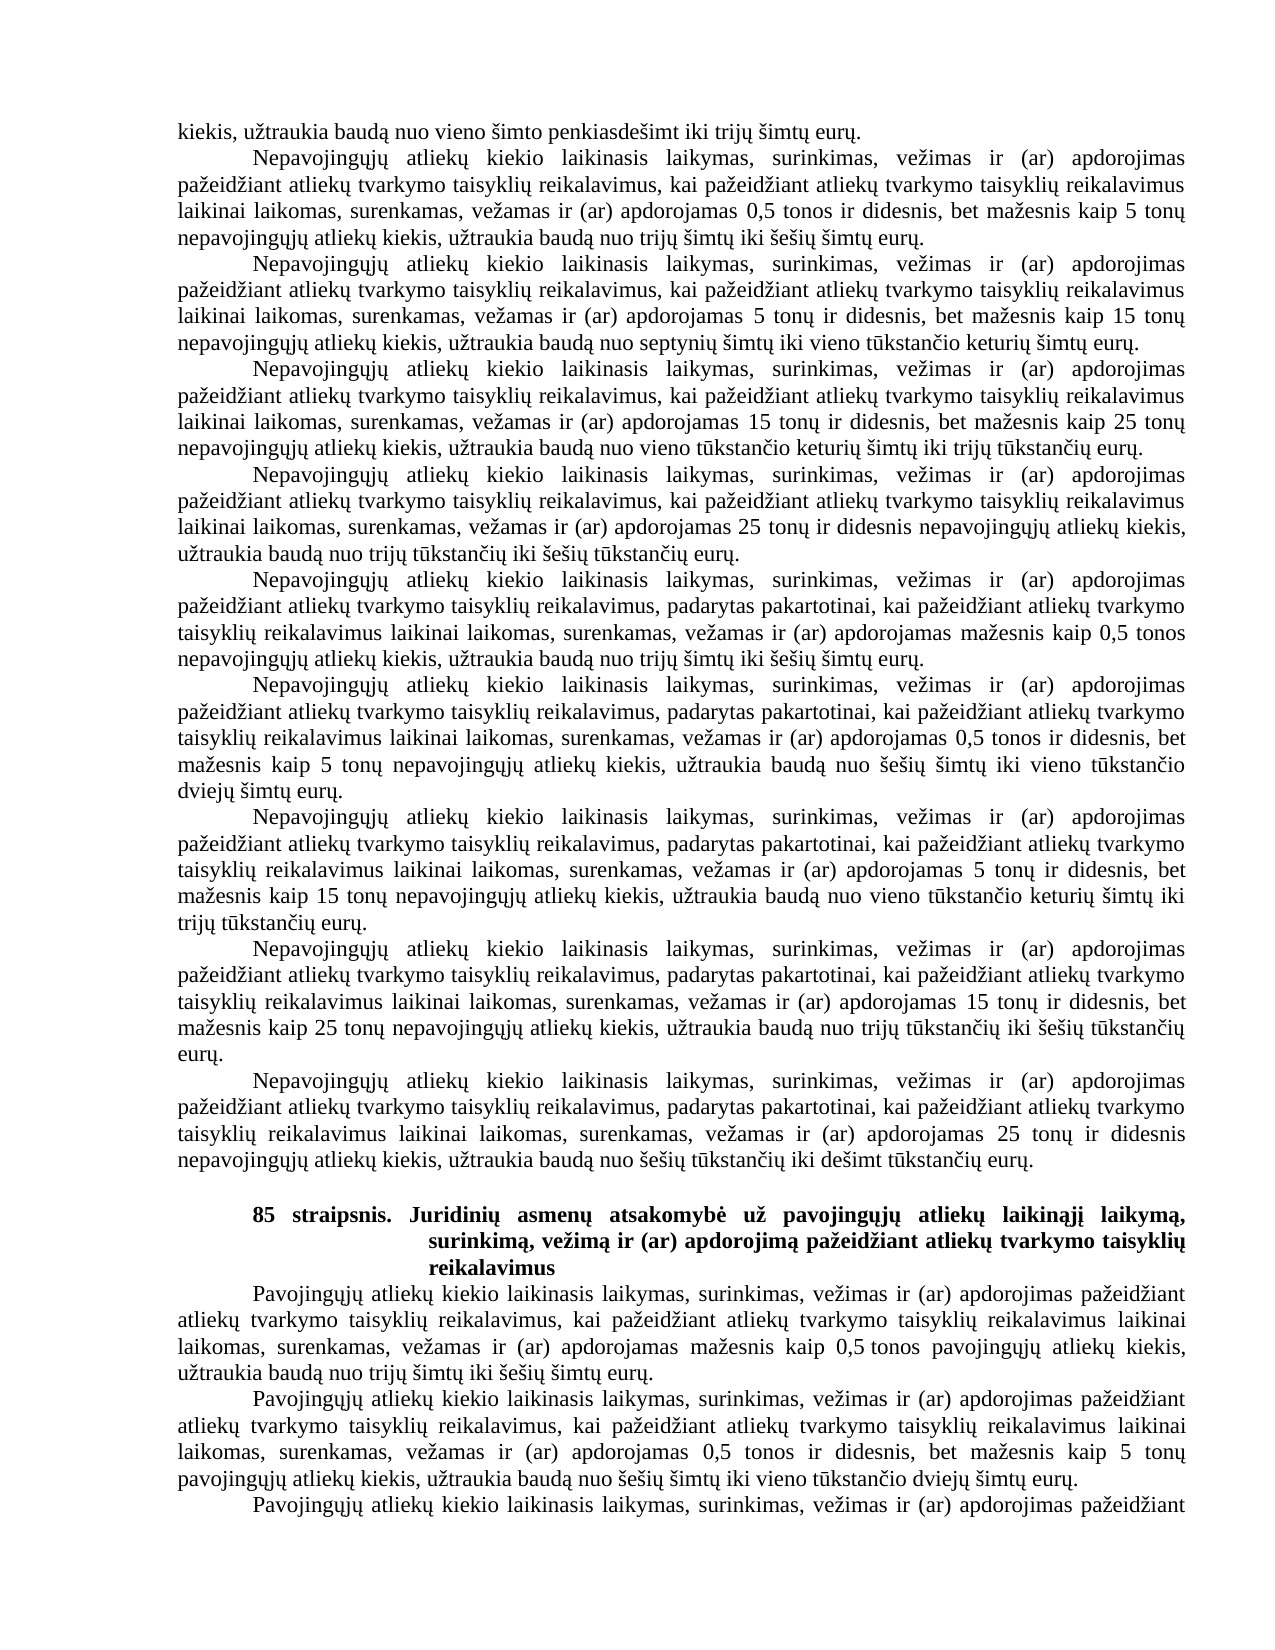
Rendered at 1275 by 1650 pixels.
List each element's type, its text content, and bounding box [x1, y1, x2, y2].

text Nepavojingųjų atliekų kiekio laikinasis laikymas, surinkimas, vežimas ir (ar) apdorojimas pažeidžiant atliekų tvarkymo taisyklių reikalavimus, padarytas pakartotinai, kai pažeidžiant atliekų tvarkymo taisyklių reikalavimus laikinai laikomas, surenkamas, vežamas ir (ar) apdorojamas 15 tonų ir didesnis, bet mažesnis kaip 25 tonų nepavojingųjų atliekų kiekis, užtraukia baudą nuo trijų tūkstančių iki šešių tūkstančių eurų. [177, 935, 1186, 1067]
text Pavojingųjų atliekų kiekio laikinasis laikymas, surinkimas, vežimas ir (ar) apdorojimas pažeidžiant [177, 1491, 1186, 1517]
text Pavojingųjų atliekų kiekio laikinasis laikymas, surinkimas, vežimas ir (ar) apdorojimas pažeidžiant atliekų tvarkymo taisyklių reikalavimus, kai pažeidžiant atliekų tvarkymo taisyklių reikalavimus laikinai laikomas, surenkamas, vežamas ir (ar) apdorojamas 0,5 tonos ir didesnis, bet mažesnis kaip 5 tonų pavojingųjų atliekų kiekis, užtraukia baudą nuo šešių šimtų iki vieno tūkstančio dviejų šimtų eurų. [177, 1386, 1186, 1491]
text Nepavojingųjų atliekų kiekio laikinasis laikymas, surinkimas, vežimas ir (ar) apdorojimas pažeidžiant atliekų tvarkymo taisyklių reikalavimus, padarytas pakartotinai, kai pažeidžiant atliekų tvarkymo taisyklių reikalavimus laikinai laikomas, surenkamas, vežamas ir (ar) apdorojamas 5 tonų ir didesnis, bet mažesnis kaip 15 tonų nepavojingųjų atliekų kiekis, užtraukia baudą nuo vieno tūkstančio keturių šimtų iki trijų tūkstančių eurų. [177, 803, 1186, 935]
text kiekis, užtraukia baudą nuo vieno šimto penkiasdešimt iki trijų šimtų eurų. [177, 118, 1186, 144]
text Nepavojingųjų atliekų kiekio laikinasis laikymas, surinkimas, vežimas ir (ar) apdorojimas pažeidžiant atliekų tvarkymo taisyklių reikalavimus, padarytas pakartotinai, kai pažeidžiant atliekų tvarkymo taisyklių reikalavimus laikinai laikomas, surenkamas, vežamas ir (ar) apdorojamas 25 tonų ir didesnis nepavojingųjų atliekų kiekis, užtraukia baudą nuo šešių tūkstančių iki dešimt tūkstančių eurų. [177, 1067, 1186, 1172]
text Nepavojingųjų atliekų kiekio laikinasis laikymas, surinkimas, vežimas ir (ar) apdorojimas pažeidžiant atliekų tvarkymo taisyklių reikalavimus, kai pažeidžiant atliekų tvarkymo taisyklių reikalavimus laikinai laikomas, surenkamas, vežamas ir (ar) apdorojamas 15 tonų ir didesnis, bet mažesnis kaip 25 tonų nepavojingųjų atliekų kiekis, užtraukia baudą nuo vieno tūkstančio keturių šimtų iki trijų tūkstančių eurų. [177, 355, 1186, 461]
text Nepavojingųjų atliekų kiekio laikinasis laikymas, surinkimas, vežimas ir (ar) apdorojimas pažeidžiant atliekų tvarkymo taisyklių reikalavimus, kai pažeidžiant atliekų tvarkymo taisyklių reikalavimus laikinai laikomas, surenkamas, vežamas ir (ar) apdorojamas 25 tonų ir didesnis nepavojingųjų atliekų kiekis, užtraukia baudą nuo trijų tūkstančių iki šešių tūkstančių eurų. [177, 461, 1186, 566]
text Nepavojingųjų atliekų kiekio laikinasis laikymas, surinkimas, vežimas ir (ar) apdorojimas pažeidžiant atliekų tvarkymo taisyklių reikalavimus, kai pažeidžiant atliekų tvarkymo taisyklių reikalavimus laikinai laikomas, surenkamas, vežamas ir (ar) apdorojamas 0,5 tonos ir didesnis, bet mažesnis kaip 5 tonų nepavojingųjų atliekų kiekis, užtraukia baudą nuo trijų šimtų iki šešių šimtų eurų. [177, 144, 1186, 250]
text Pavojingųjų atliekų kiekio laikinasis laikymas, surinkimas, vežimas ir (ar) apdorojimas pažeidžiant atliekų tvarkymo taisyklių reikalavimus, kai pažeidžiant atliekų tvarkymo taisyklių reikalavimus laikinai laikomas, surenkamas, vežamas ir (ar) apdorojamas mažesnis kaip 0,5 tonos pavojingųjų atliekų kiekis, užtraukia baudą nuo trijų šimtų iki šešių šimtų eurų. [177, 1280, 1186, 1386]
text Nepavojingųjų atliekų kiekio laikinasis laikymas, surinkimas, vežimas ir (ar) apdorojimas pažeidžiant atliekų tvarkymo taisyklių reikalavimus, padarytas pakartotinai, kai pažeidžiant atliekų tvarkymo taisyklių reikalavimus laikinai laikomas, surenkamas, vežamas ir (ar) apdorojamas 0,5 tonos ir didesnis, bet mažesnis kaip 5 tonų nepavojingųjų atliekų kiekis, užtraukia baudą nuo šešių šimtų iki vieno tūkstančio dviejų šimtų eurų. [177, 672, 1186, 803]
text Nepavojingųjų atliekų kiekio laikinasis laikymas, surinkimas, vežimas ir (ar) apdorojimas pažeidžiant atliekų tvarkymo taisyklių reikalavimus, kai pažeidžiant atliekų tvarkymo taisyklių reikalavimus laikinai laikomas, surenkamas, vežamas ir (ar) apdorojamas 5 tonų ir didesnis, bet mažesnis kaip 15 tonų nepavojingųjų atliekų kiekis, užtraukia baudą nuo septynių šimtų iki vieno tūkstančio keturių šimtų eurų. [177, 250, 1186, 355]
text Nepavojingųjų atliekų kiekio laikinasis laikymas, surinkimas, vežimas ir (ar) apdorojimas pažeidžiant atliekų tvarkymo taisyklių reikalavimus, padarytas pakartotinai, kai pažeidžiant atliekų tvarkymo taisyklių reikalavimus laikinai laikomas, surenkamas, vežamas ir (ar) apdorojamas mažesnis kaip 0,5 tonos nepavojingųjų atliekų kiekis, užtraukia baudą nuo trijų šimtų iki šešių šimtų eurų. [177, 566, 1186, 672]
text 85 straipsnis. Juridinių asmenų atsakomybė už pavojingųjų atliekų laikinąjį laikymą, surinkimą, vežimą ir (ar) apdorojimą pažeidžiant atliekų tvarkymo taisyklių reikalavimus [252, 1201, 1186, 1280]
